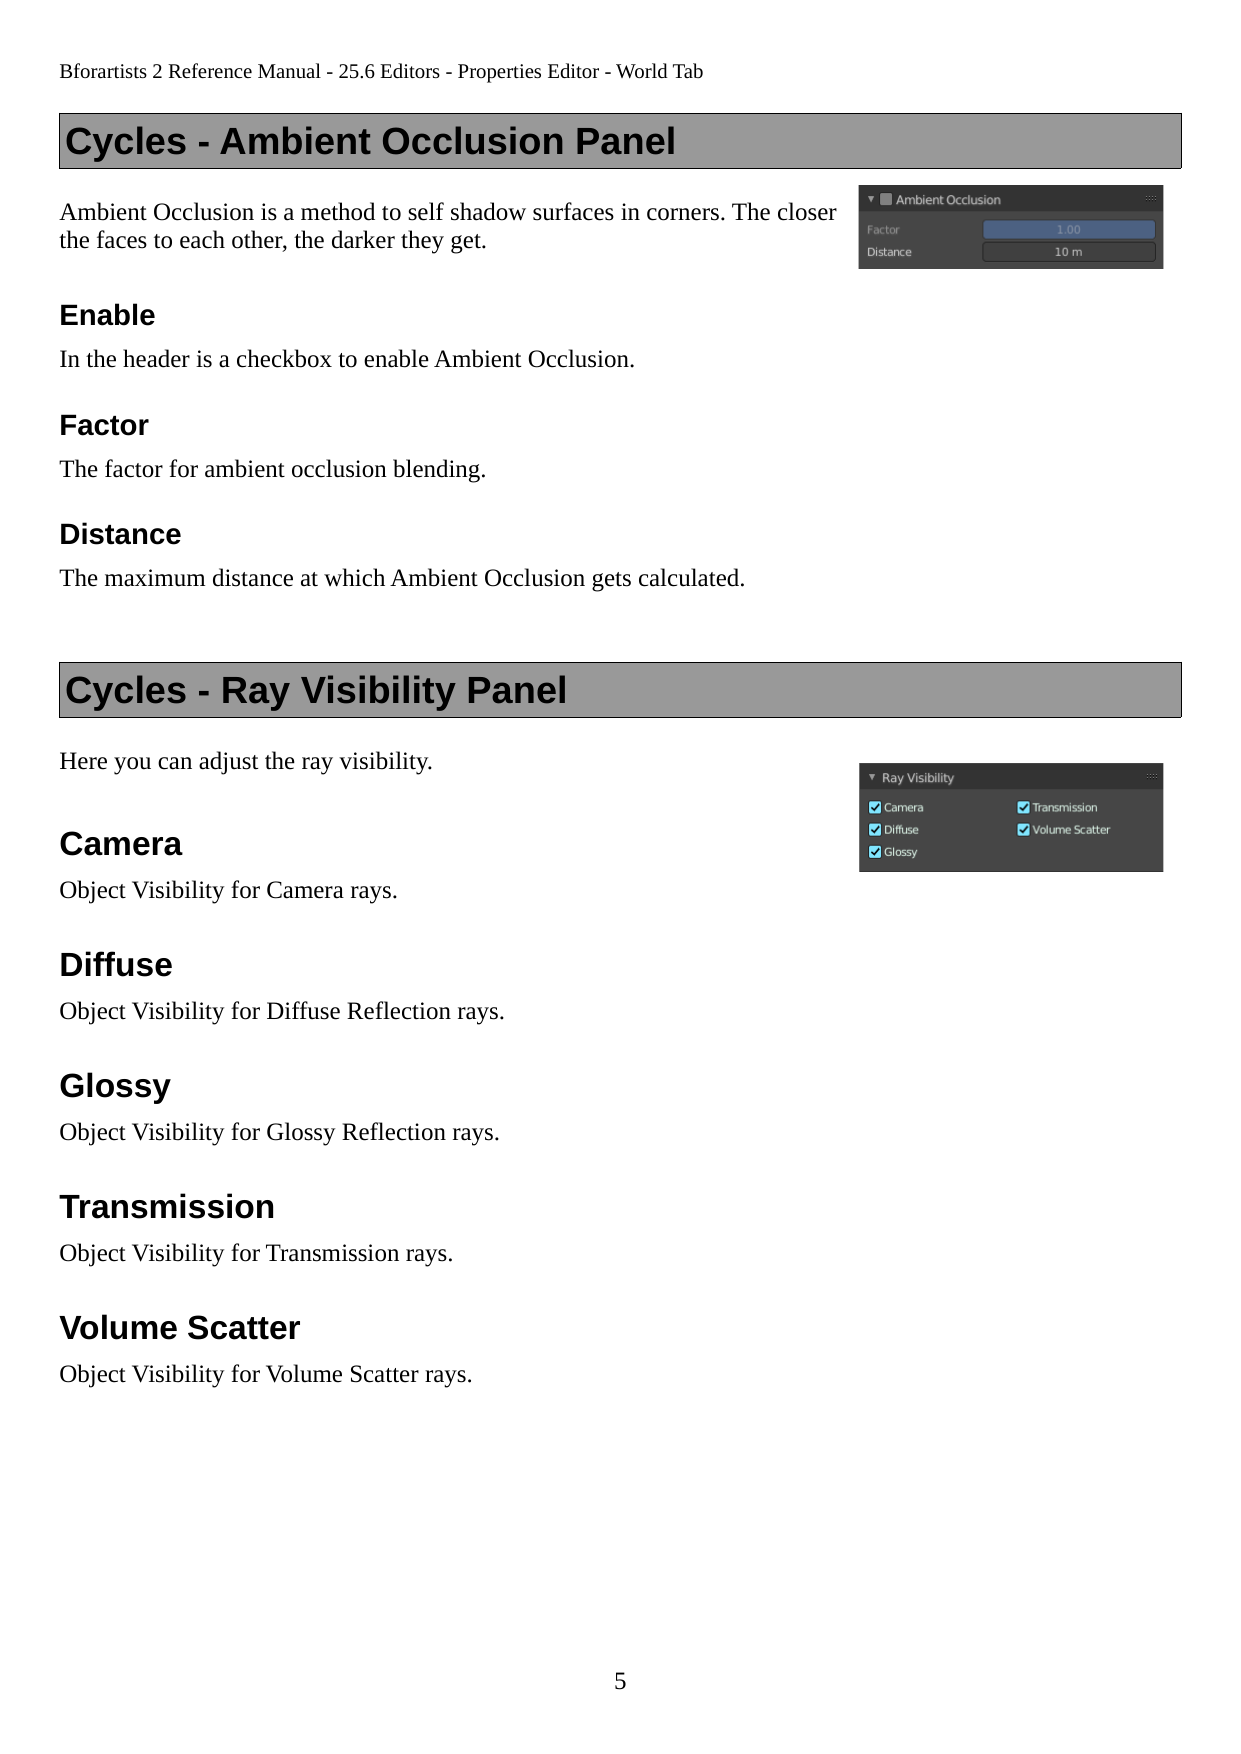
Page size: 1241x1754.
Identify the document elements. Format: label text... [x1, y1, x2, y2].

text Here you can adjust the ray visibility. [59, 746, 1181, 774]
subtitle Factor [59, 407, 1181, 441]
subtitle Distance [59, 517, 1181, 551]
text In the header is a checkbox to enable Ambient Occlusion. [59, 344, 1181, 372]
picture [859, 763, 1164, 872]
text Ambient Occlusion is a method to self shadow surfaces in corners. The closer the faces to each other, the darker they get. [59, 197, 858, 254]
picture [858, 185, 1164, 269]
subtitle Volume Scatter [59, 1308, 1181, 1347]
table_header Cycles - Ray Visibility Panel [60, 663, 1181, 717]
subtitle Glossy [59, 1066, 1181, 1105]
text Object Visibility for Transmission rays. [59, 1238, 1181, 1267]
subtitle Camera [59, 824, 859, 863]
text Object Visibility for Diffuse Reflection rays. [59, 996, 1181, 1025]
subtitle [1164, 824, 1181, 863]
subtitle Diffuse [59, 945, 1181, 984]
text Object Visibility for Camera rays. [59, 875, 1181, 904]
text Object Visibility for Volume Scatter rays. [59, 1359, 1181, 1388]
subtitle Enable [59, 297, 1181, 331]
table_header Cycles - Ambient Occlusion Panel [60, 114, 1181, 168]
subtitle Transmission [59, 1187, 1181, 1226]
text Object Visibility for Glossy Reflection rays. [59, 1117, 1181, 1146]
text The maximum distance at which Ambient Occlusion gets calculated. [59, 563, 1181, 592]
text The factor for ambient occlusion blending. [59, 454, 1181, 482]
